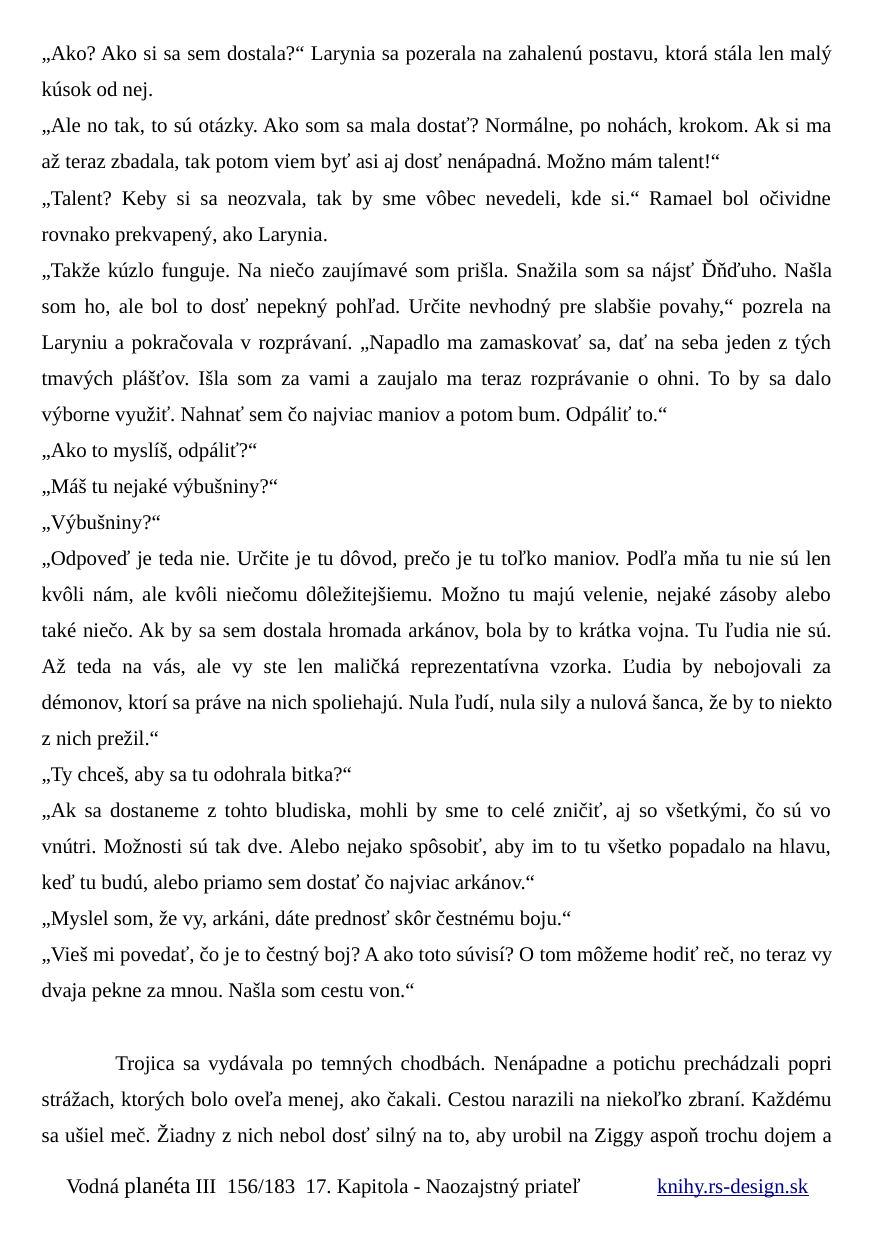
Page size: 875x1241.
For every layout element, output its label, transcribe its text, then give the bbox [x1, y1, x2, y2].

text Trojica sa vydávala po temných chodbách. Nenápadne a potichu prechádzali popri strážach, ktorých bolo oveľa menej, ako čakali. Cestou narazili na niekoľko zbraní. Každému sa ušiel meč. Žiadny z nich nebol dosť silný na to, aby urobil na Ziggy aspoň trochu dojem a [41, 1051, 833, 1147]
text „Vieš mi povedať, čo je to čestný boj? A ako toto súvisí? O tom môžeme hodiť reč, no teraz vy dvaja pekne za mnou. Našla som cestu von.“ [41, 942, 833, 1002]
text „Ak sa dostaneme z tohto bludiska, mohli by sme to celé zničiť, aj so všetkými, čo sú vo vnútri. Možnosti sú tak dve. Alebo nejako spôsobiť, aby im to tu všetko popadalo na hlavu, keď tu budú, alebo priamo sem dostať čo najviac arkánov.“ [41, 798, 833, 894]
text „Myslel som, že vy, arkáni, dáte prednosť skôr čestnému boju.“ [41, 906, 833, 930]
text „Ty chceš, aby sa tu odohrala bitka?“ [41, 762, 833, 786]
text „Ako to myslíš, odpáliť?“ [41, 438, 833, 462]
text „Ako? Ako si sa sem dostala?“ Larynia sa pozerala na zahalenú postavu, ktorá stála len malý kúsok od nej. [41, 41, 833, 101]
text „Výbušniny?“ [41, 510, 833, 534]
text „Takže kúzlo funguje. Na niečo zaujímavé som prišla. Snažila som sa nájsť Ďňďuho. Našla som ho, ale bol to dosť nepekný pohľad. Určite nevhodný pre slabšie povahy,“ pozrela na Laryniu a pokračovala v rozprávaní. „Napadlo ma zamaskovať sa, dať na seba jeden z tých tmavých plášťov. Išla som za vami a zaujalo ma teraz rozprávanie o ohni. To by sa dalo výborne využiť. Nahnať sem čo najviac maniov a potom bum. Odpáliť to.“ [41, 258, 833, 426]
text „Máš tu nejaké výbušniny?“ [41, 474, 833, 498]
text „Talent? Keby si sa neozvala, tak by sme vôbec nevedeli, kde si.“ Ramael bol očividne rovnako prekvapený, ako Larynia. [41, 186, 833, 246]
text „Odpoveď je teda nie. Určite je tu dôvod, prečo je tu toľko maniov. Podľa mňa tu nie sú len kvôli nám, ale kvôli niečomu dôležitejšiemu. Možno tu majú velenie, nejaké zásoby alebo také niečo. Ak by sa sem dostala hromada arkánov, bola by to krátka vojna. Tu ľudia nie sú. Až teda na vás, ale vy ste len maličká reprezentatívna vzorka. Ľudia by nebojovali za démonov, ktorí sa práve na nich spoliehajú. Nula ľudí, nula sily a nulová šanca, že by to niekto z nich prežil.“ [41, 546, 833, 750]
text „Ale no tak, to sú otázky. Ako som sa mala dostať? Normálne, po nohách, krokom. Ak si ma až teraz zbadala, tak potom viem byť asi aj dosť nenápadná. Možno mám talent!“ [41, 113, 833, 173]
